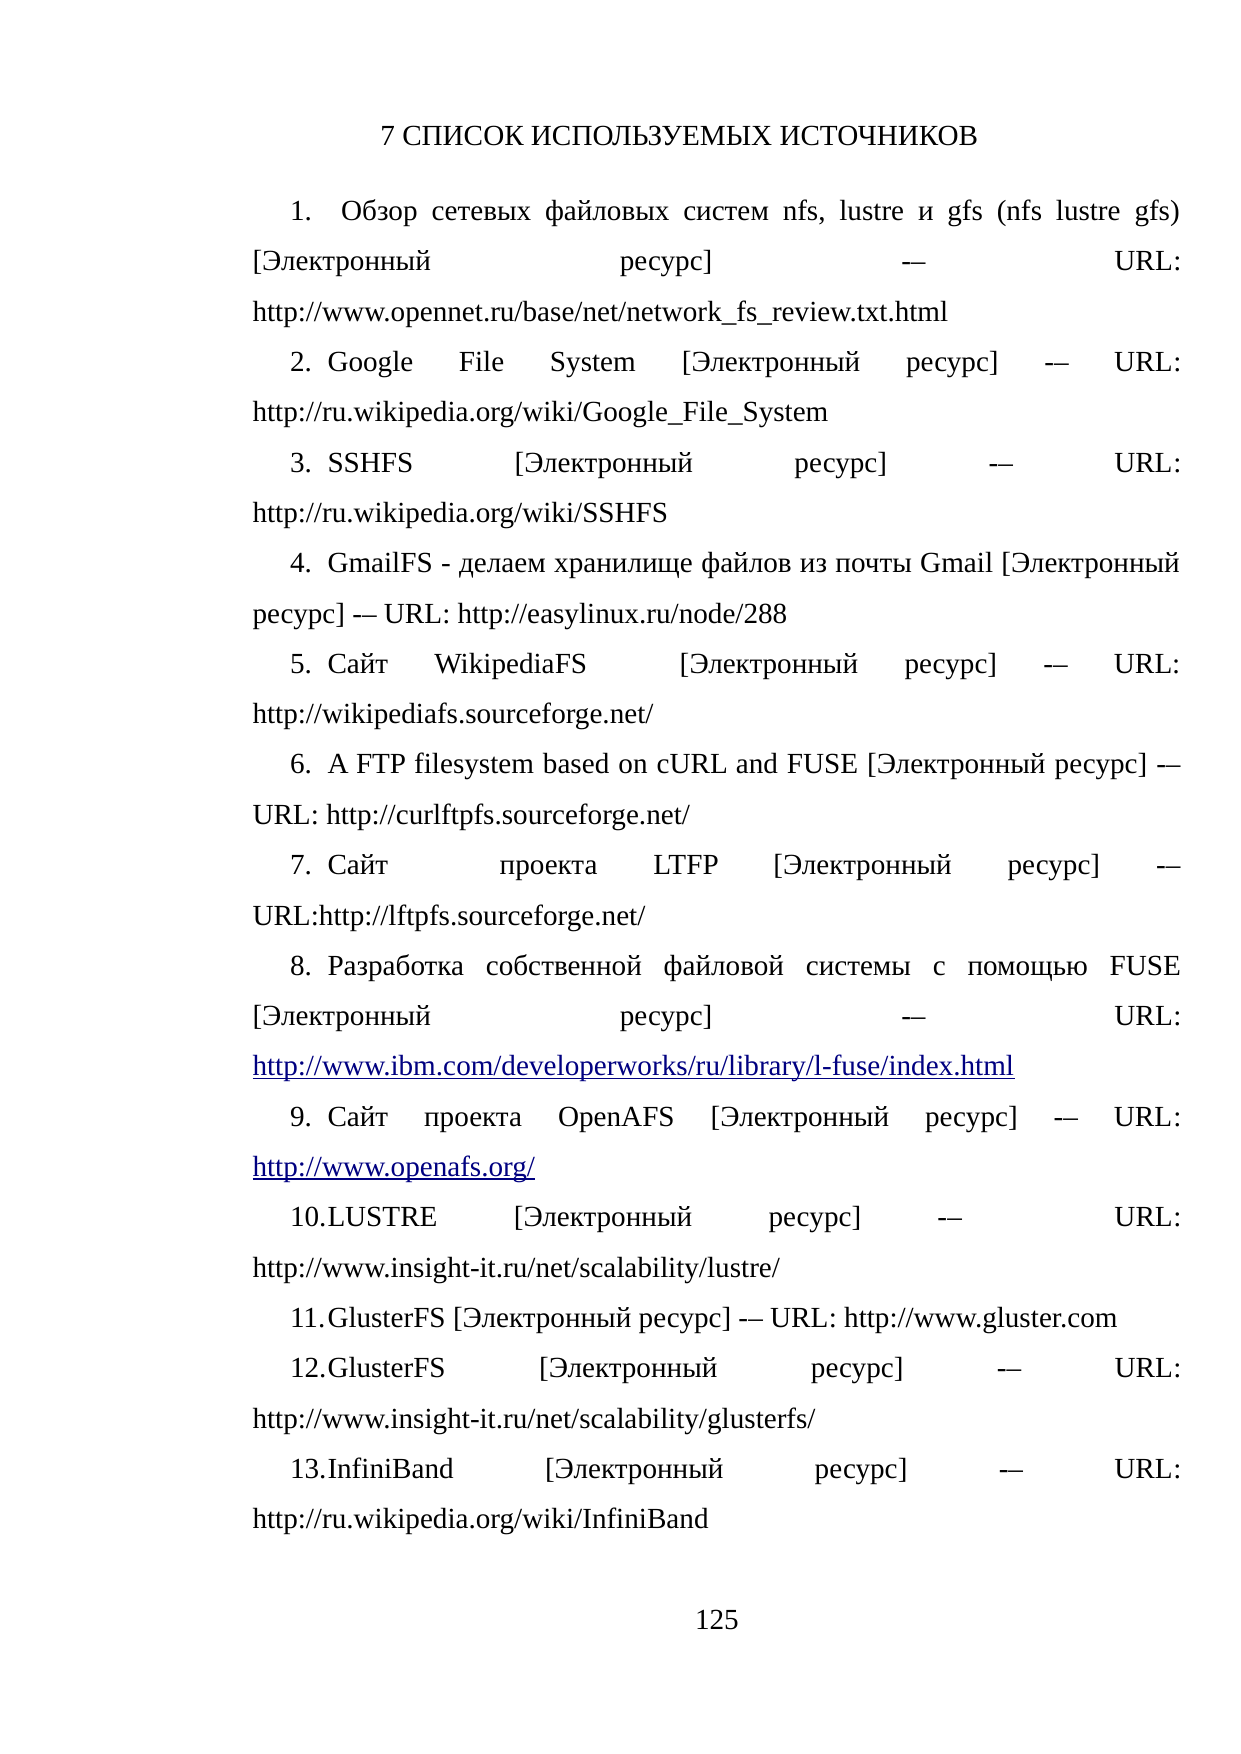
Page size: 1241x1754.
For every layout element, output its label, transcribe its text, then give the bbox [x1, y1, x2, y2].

list GlusterFS [Электронный ресурс] -– URL: http://www.gluster.com [215, 1300, 1181, 1334]
list GmailFS - делаем хранилище файлов из почты Gmail [Электронный ресурс] -– URL: http://easylinux.ru/node/288 [215, 545, 1181, 629]
list Google File System [Электронный ресурс] -– URL: http://ru.wikipedia.org/wiki/Google_File_System [215, 344, 1181, 428]
list Сайт проекта OpenAFS [Электронный ресурс] -– URL: http://www.openafs.org/ [215, 1099, 1181, 1183]
list Сайт проекта LTFP [Электронный ресурс] -– URL:http://lftpfs.sourceforge.net/ [215, 847, 1181, 931]
list Разработка собственной файловой системы с помощью FUSE [Электронный ресурс] -– URL: http://www.ibm.com/developerworks/ru/library/l-fuse/index.html [215, 948, 1181, 1082]
list Сайт WikipediaFS [Электронный ресурс] -– URL: http://wikipediafs.sourceforge.net/ [215, 646, 1181, 730]
list A FTP filesystem based on cURL and FUSE [Электронный ресурс] -– URL: http://curlftpfs.sourceforge.net/ [215, 747, 1181, 831]
list InfiniBand [Электронный ресурс] -– URL: http://ru.wikipedia.org/wiki/InfiniBand [215, 1451, 1181, 1535]
list Обзор сетевых файловых систем nfs, lustre и gfs (nfs lustre gfs) [Электронный ресурс] -– URL: http://www.opennet.ru/base/net/network_fs_review.txt.html [215, 193, 1181, 327]
list LUSTRE [Электронный ресурс] -– URL: http://www.insight-it.ru/net/scalability/lustre/ [215, 1199, 1181, 1283]
subtitle Список используемых источников [177, 118, 1181, 152]
list SSHFS [Электронный ресурс] -– URL: http://ru.wikipedia.org/wiki/SSHFS [215, 445, 1181, 529]
list GlusterFS [Электронный ресурс] -– URL: http://www.insight-it.ru/net/scalability/glusterfs/ [215, 1350, 1181, 1434]
